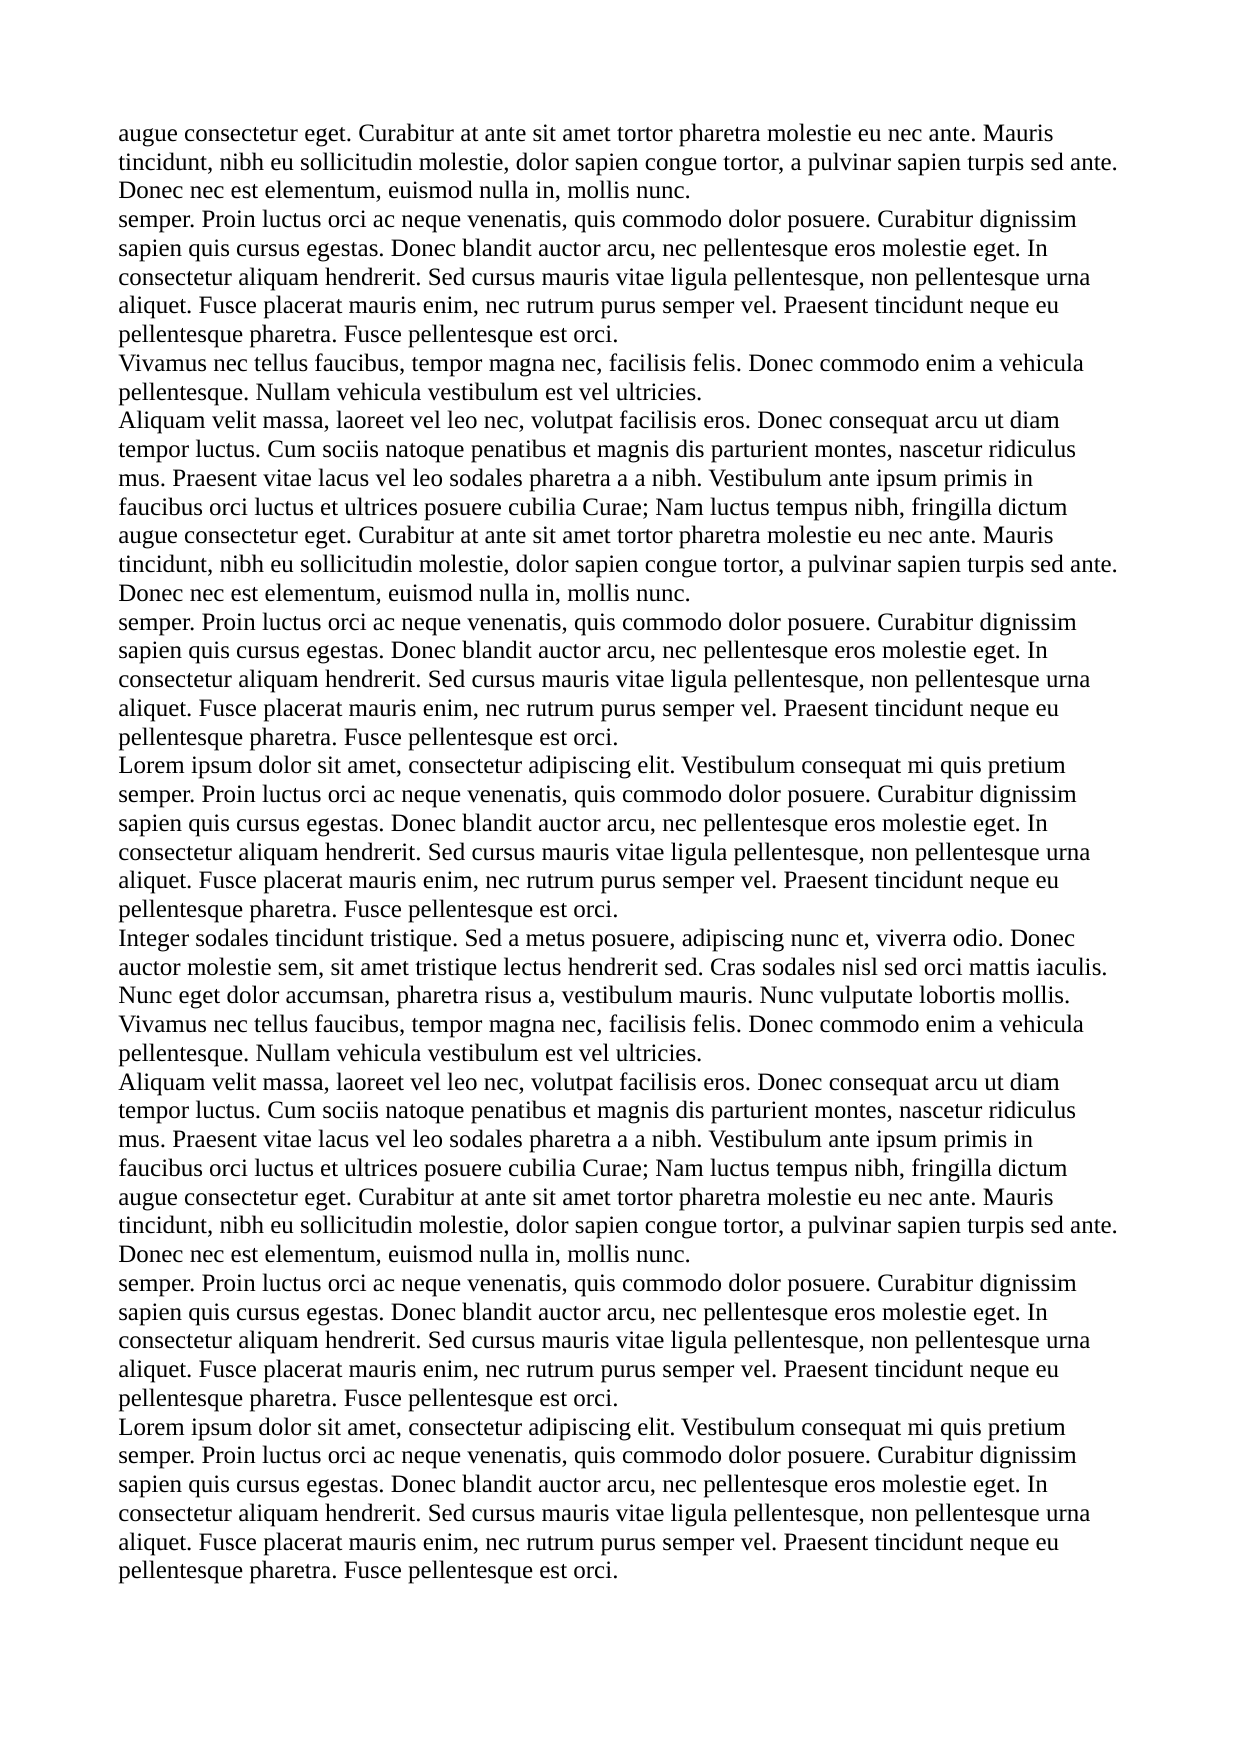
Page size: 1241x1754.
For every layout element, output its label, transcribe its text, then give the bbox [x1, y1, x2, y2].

text semper. Proin luctus orci ac neque venenatis, quis commodo dolor posuere. Curabitur dignissim sapien quis cursus egestas. Donec blandit auctor arcu, nec pellentesque eros molestie eget. In consectetur aliquam hendrerit. Sed cursus mauris vitae ligula pellentesque, non pellentesque urna aliquet. Fusce placerat mauris enim, nec rutrum purus semper vel. Praesent tincidunt neque eu pellentesque pharetra. Fusce pellentesque est orci. [118, 1268, 1122, 1412]
text Aliquam velit massa, laoreet vel leo nec, volutpat facilisis eros. Donec consequat arcu ut diam tempor luctus. Cum sociis natoque penatibus et magnis dis parturient montes, nascetur ridiculus mus. Praesent vitae lacus vel leo sodales pharetra a a nibh. Vestibulum ante ipsum primis in faucibus orci luctus et ultrices posuere cubilia Curae; Nam luctus tempus nibh, fringilla dictum augue consectetur eget. Curabitur at ante sit amet tortor pharetra molestie eu nec ante. Mauris tincidunt, nibh eu sollicitudin molestie, dolor sapien congue tortor, a pulvinar sapien turpis sed ante. Donec nec est elementum, euismod nulla in, mollis nunc. [118, 406, 1122, 607]
text semper. Proin luctus orci ac neque venenatis, quis commodo dolor posuere. Curabitur dignissim sapien quis cursus egestas. Donec blandit auctor arcu, nec pellentesque eros molestie eget. In consectetur aliquam hendrerit. Sed cursus mauris vitae ligula pellentesque, non pellentesque urna aliquet. Fusce placerat mauris enim, nec rutrum purus semper vel. Praesent tincidunt neque eu pellentesque pharetra. Fusce pellentesque est orci. [118, 607, 1122, 751]
text Aliquam velit massa, laoreet vel leo nec, volutpat facilisis eros. Donec consequat arcu ut diam tempor luctus. Cum sociis natoque penatibus et magnis dis parturient montes, nascetur ridiculus mus. Praesent vitae lacus vel leo sodales pharetra a a nibh. Vestibulum ante ipsum primis in faucibus orci luctus et ultrices posuere cubilia Curae; Nam luctus tempus nibh, fringilla dictum augue consectetur eget. Curabitur at ante sit amet tortor pharetra molestie eu nec ante. Mauris tincidunt, nibh eu sollicitudin molestie, dolor sapien congue tortor, a pulvinar sapien turpis sed ante. Donec nec est elementum, euismod nulla in, mollis nunc. [118, 1067, 1122, 1268]
text Lorem ipsum dolor sit amet, consectetur adipiscing elit. Vestibulum consequat mi quis pretium semper. Proin luctus orci ac neque venenatis, quis commodo dolor posuere. Curabitur dignissim sapien quis cursus egestas. Donec blandit auctor arcu, nec pellentesque eros molestie eget. In consectetur aliquam hendrerit. Sed cursus mauris vitae ligula pellentesque, non pellentesque urna aliquet. Fusce placerat mauris enim, nec rutrum purus semper vel. Praesent tincidunt neque eu pellentesque pharetra. Fusce pellentesque est orci. [118, 1412, 1122, 1584]
text semper. Proin luctus orci ac neque venenatis, quis commodo dolor posuere. Curabitur dignissim sapien quis cursus egestas. Donec blandit auctor arcu, nec pellentesque eros molestie eget. In consectetur aliquam hendrerit. Sed cursus mauris vitae ligula pellentesque, non pellentesque urna aliquet. Fusce placerat mauris enim, nec rutrum purus semper vel. Praesent tincidunt neque eu pellentesque pharetra. Fusce pellentesque est orci. [118, 204, 1122, 348]
text Lorem ipsum dolor sit amet, consectetur adipiscing elit. Vestibulum consequat mi quis pretium semper. Proin luctus orci ac neque venenatis, quis commodo dolor posuere. Curabitur dignissim sapien quis cursus egestas. Donec blandit auctor arcu, nec pellentesque eros molestie eget. In consectetur aliquam hendrerit. Sed cursus mauris vitae ligula pellentesque, non pellentesque urna aliquet. Fusce placerat mauris enim, nec rutrum purus semper vel. Praesent tincidunt neque eu pellentesque pharetra. Fusce pellentesque est orci. [118, 751, 1122, 923]
text augue consectetur eget. Curabitur at ante sit amet tortor pharetra molestie eu nec ante. Mauris tincidunt, nibh eu sollicitudin molestie, dolor sapien congue tortor, a pulvinar sapien turpis sed ante. Donec nec est elementum, euismod nulla in, mollis nunc. [118, 118, 1122, 204]
text Vivamus nec tellus faucibus, tempor magna nec, facilisis felis. Donec commodo enim a vehicula pellentesque. Nullam vehicula vestibulum est vel ultricies. [118, 348, 1122, 406]
text Integer sodales tincidunt tristique. Sed a metus posuere, adipiscing nunc et, viverra odio. Donec auctor molestie sem, sit amet tristique lectus hendrerit sed. Cras sodales nisl sed orci mattis iaculis. Nunc eget dolor accumsan, pharetra risus a, vestibulum mauris. Nunc vulputate lobortis mollis. Vivamus nec tellus faucibus, tempor magna nec, facilisis felis. Donec commodo enim a vehicula pellentesque. Nullam vehicula vestibulum est vel ultricies. [118, 923, 1122, 1067]
